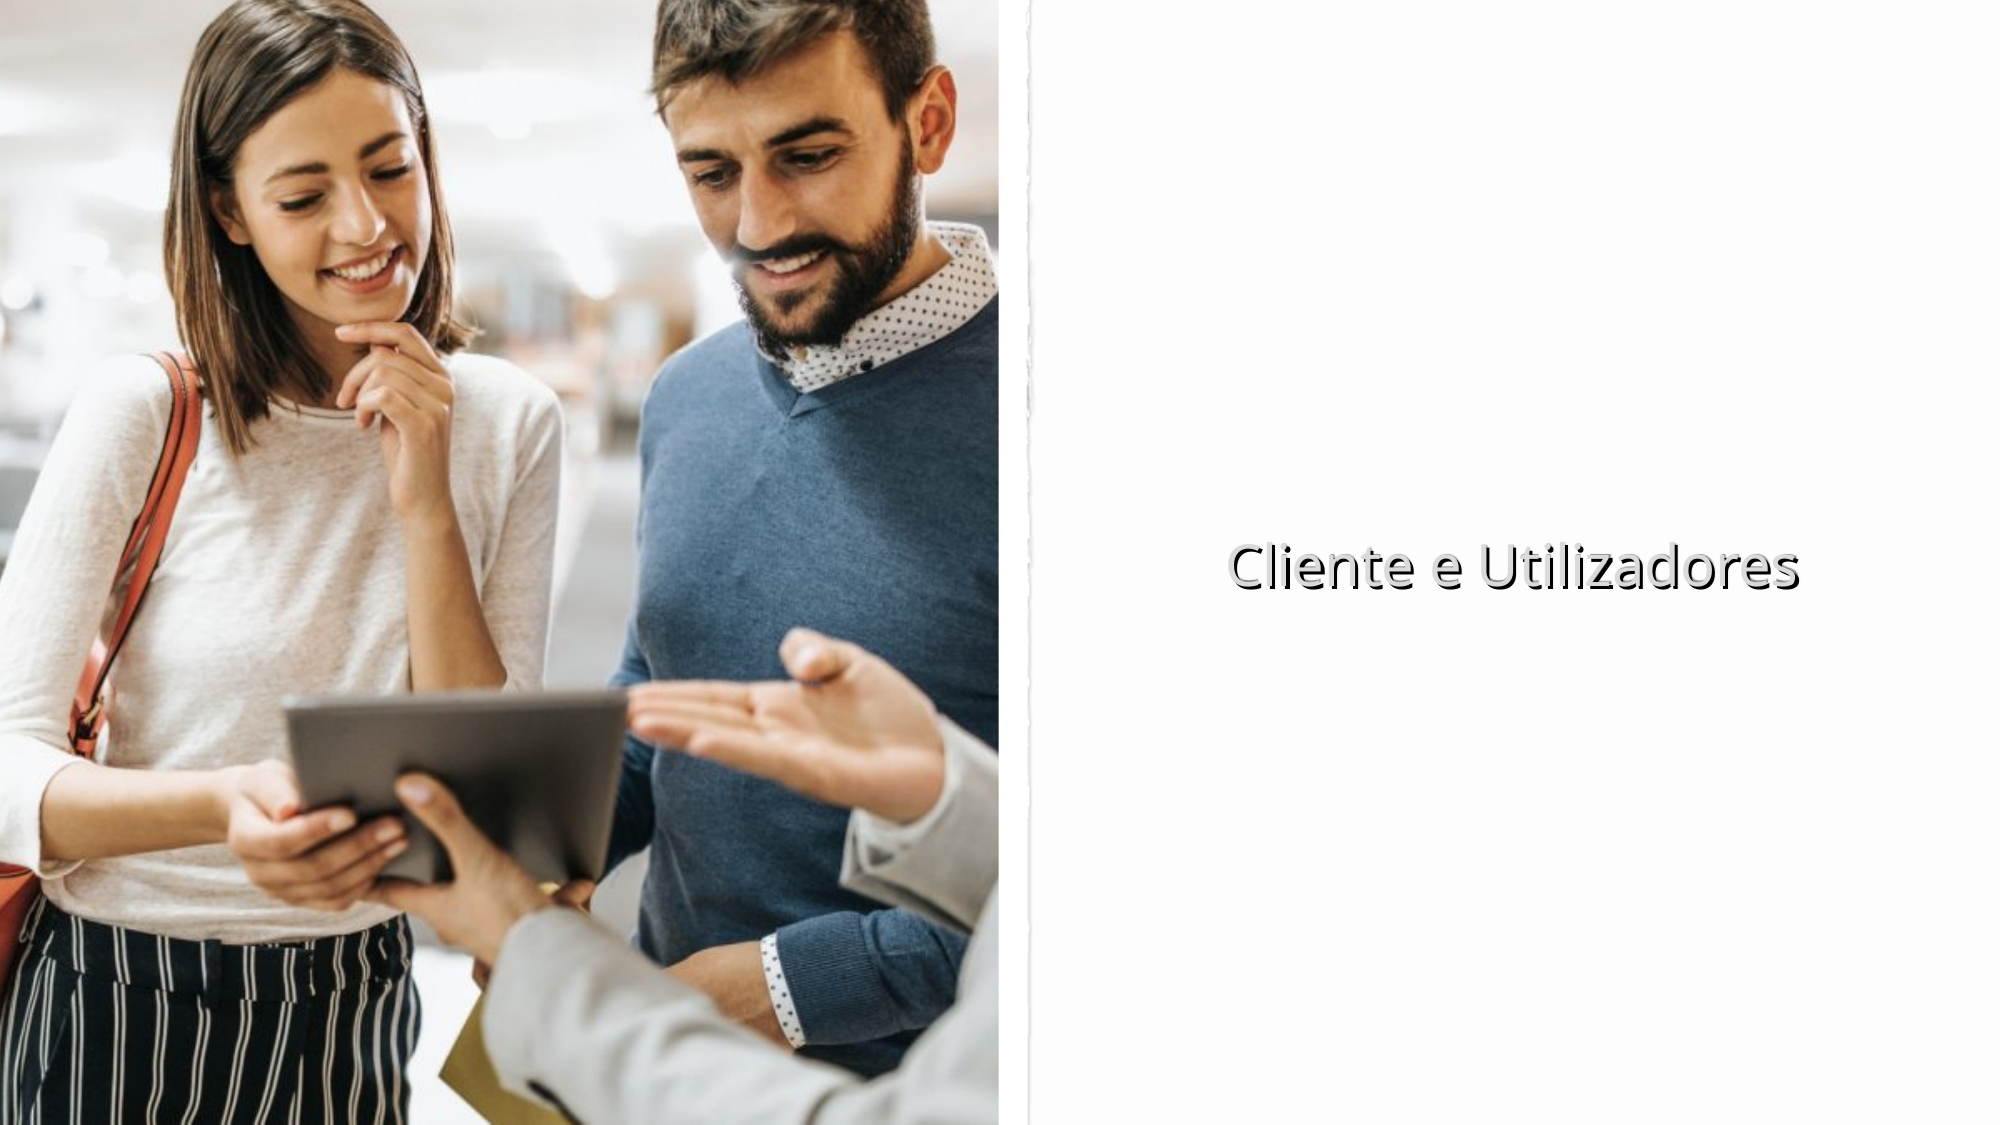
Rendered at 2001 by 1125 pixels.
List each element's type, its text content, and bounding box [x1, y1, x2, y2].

picture [1026, 0, 2000, 1125]
picture [0, 0, 999, 1125]
title Cliente e Utilizadores [1210, 519, 1816, 606]
